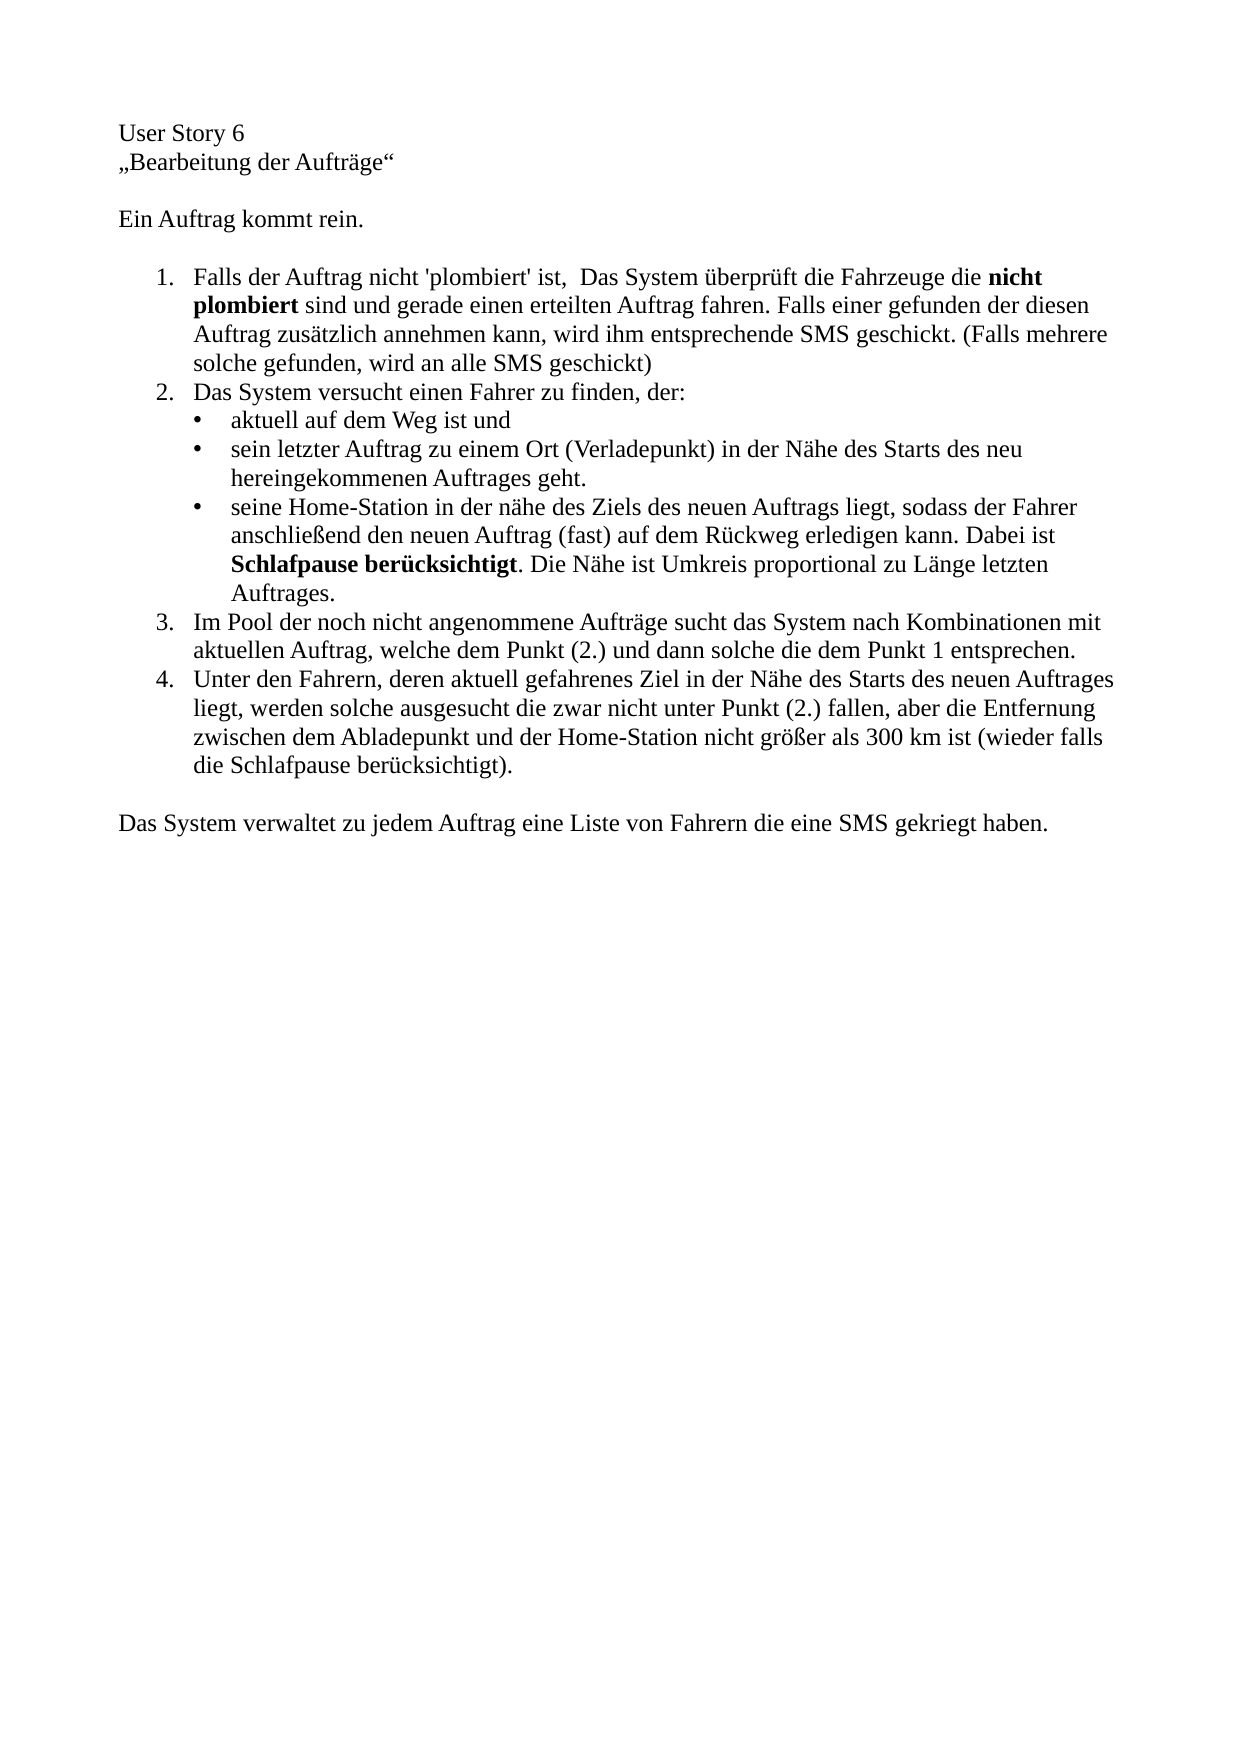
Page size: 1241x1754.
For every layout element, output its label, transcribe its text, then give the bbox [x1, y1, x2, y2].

list zwischen dem Abladepunkt und der Home-Station nicht größer als 300 km ist (wieder falls die Schlafpause berücksichtigt). [156, 722, 1122, 779]
text User Story 6 [118, 118, 1122, 147]
list Falls der Auftrag nicht 'plombiert' ist, Das System überprüft die Fahrzeuge die nicht plombiert sind und gerade einen erteilten Auftrag fahren. Falls einer gefunden der diesen Auftrag zusätzlich annehmen kann, wird ihm entsprechende SMS geschickt. (Falls mehrere solche gefunden, wird an alle SMS geschickt) [156, 262, 1122, 377]
text Das System verwaltet zu jedem Auftrag eine Liste von Fahrern die eine SMS gekriegt haben. [118, 808, 1122, 837]
text „Bearbeitung der Aufträge“ [118, 147, 1122, 176]
list Das System versucht einen Fahrer zu finden, der: [156, 377, 1122, 406]
list seine Home-Station in der nähe des Ziels des neuen Auftrags liegt, sodass der Fahrer anschließend den neuen Auftrag (fast) auf dem Rückweg erledigen kann. Dabei ist Schlafpause berücksichtigt. Die Nähe ist Umkreis proportional zu Länge letzten Auftrages. [193, 492, 1122, 607]
list Unter den Fahrern, deren aktuell gefahrenes Ziel in der Nähe des Starts des neuen Auftrages liegt, werden solche ausgesucht die zwar nicht unter Punkt (2.) fallen, aber die Entfernung [156, 664, 1122, 722]
list sein letzter Auftrag zu einem Ort (Verladepunkt) in der Nähe des Starts des neu hereingekommenen Auftrages geht. [193, 434, 1122, 492]
text Ein Auftrag kommt rein. [118, 204, 1122, 233]
list aktuell auf dem Weg ist und [193, 406, 1122, 434]
list Im Pool der noch nicht angenommene Aufträge sucht das System nach Kombinationen mit aktuellen Auftrag, welche dem Punkt (2.) und dann solche die dem Punkt 1 entsprechen. [156, 607, 1122, 664]
